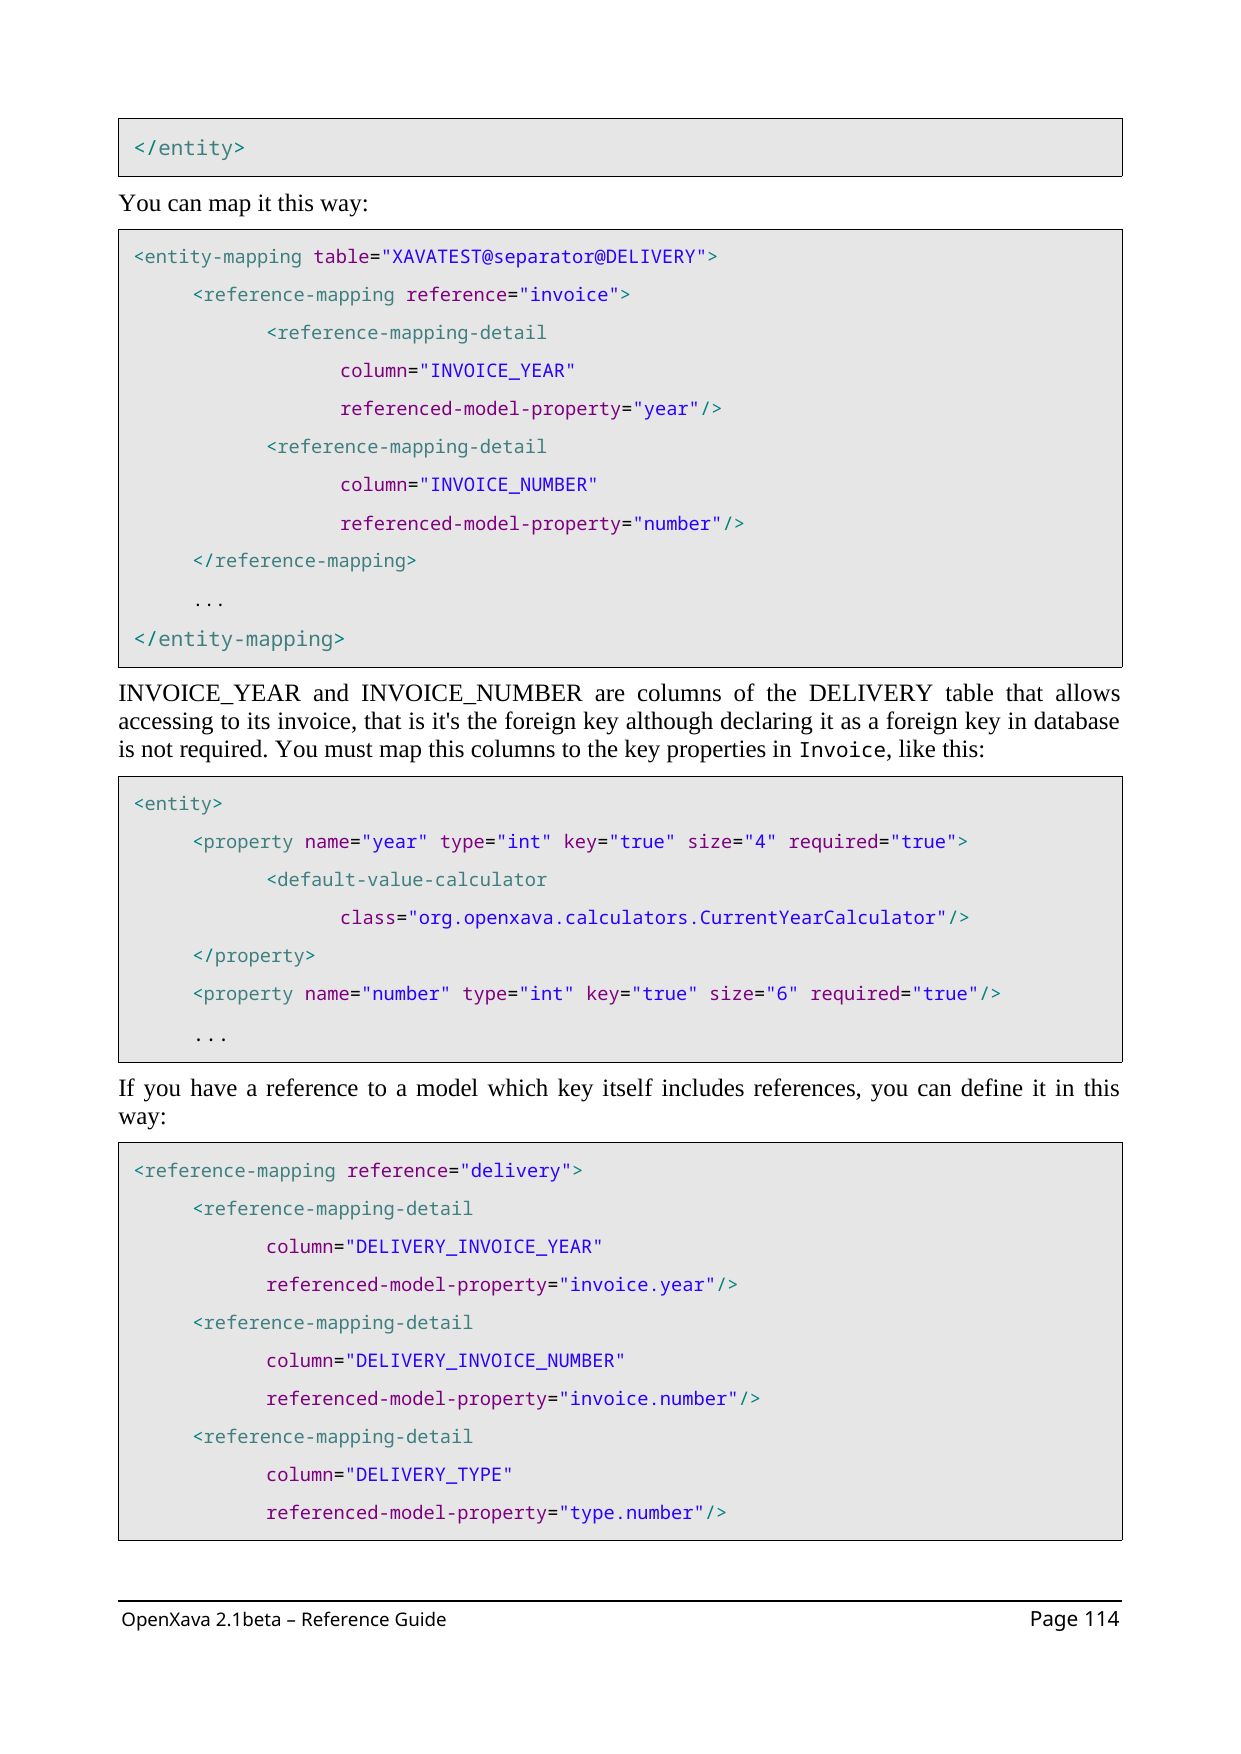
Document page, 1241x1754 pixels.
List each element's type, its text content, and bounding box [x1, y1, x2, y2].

text You can map it this way: [118, 189, 1122, 216]
text referenced-model-property="year"/> [119, 381, 1122, 419]
text <default-value-calculator [119, 852, 1122, 890]
text column="DELIVERY_INVOICE_YEAR" [119, 1218, 1122, 1256]
text </reference-mapping> [119, 533, 1122, 571]
text ... [119, 571, 1122, 609]
text referenced-model-property="type.number"/> [119, 1484, 1122, 1540]
text </property> [119, 928, 1122, 966]
text </entity> [119, 119, 1122, 176]
text referenced-model-property="number"/> [119, 495, 1122, 533]
text <entity-mapping table="XAVATEST@separator@DELIVERY"> [119, 230, 1122, 267]
text <reference-mapping reference="delivery"> [119, 1143, 1122, 1180]
text column="DELIVERY_TYPE" [119, 1446, 1122, 1484]
text class="org.openxava.calculators.CurrentYearCalculator"/> [119, 890, 1122, 928]
text <property name="year" type="int" key="true" size="4" required="true"> [119, 814, 1122, 852]
text If you have a reference to a model which key itself includes references, you can define it in this way: [118, 1074, 1122, 1130]
text <reference-mapping-detail [119, 1408, 1122, 1446]
text <reference-mapping reference="invoice"> [119, 267, 1122, 305]
text <reference-mapping-detail [119, 419, 1122, 457]
text <reference-mapping-detail [119, 1180, 1122, 1218]
text column="INVOICE_YEAR" [119, 343, 1122, 381]
text column="DELIVERY_INVOICE_NUMBER" [119, 1332, 1122, 1370]
text <property name="number" type="int" key="true" size="6" required="true"/> [119, 966, 1122, 1004]
text <entity> [119, 777, 1122, 814]
text referenced-model-property="invoice.number"/> [119, 1370, 1122, 1408]
text <reference-mapping-detail [119, 1294, 1122, 1332]
text <reference-mapping-detail [119, 305, 1122, 343]
text ... [119, 1004, 1122, 1062]
text INVOICE_YEAR and INVOICE_NUMBER are columns of the DELIVERY table that allows accessing to its invoice, that is it's the foreign key although declaring it as a foreign key in database is not required. You must map this columns to the key properties in Invoice, like this: [118, 679, 1122, 763]
text </entity-mapping> [119, 609, 1122, 667]
text column="INVOICE_NUMBER" [119, 457, 1122, 495]
text referenced-model-property="invoice.year"/> [119, 1256, 1122, 1294]
